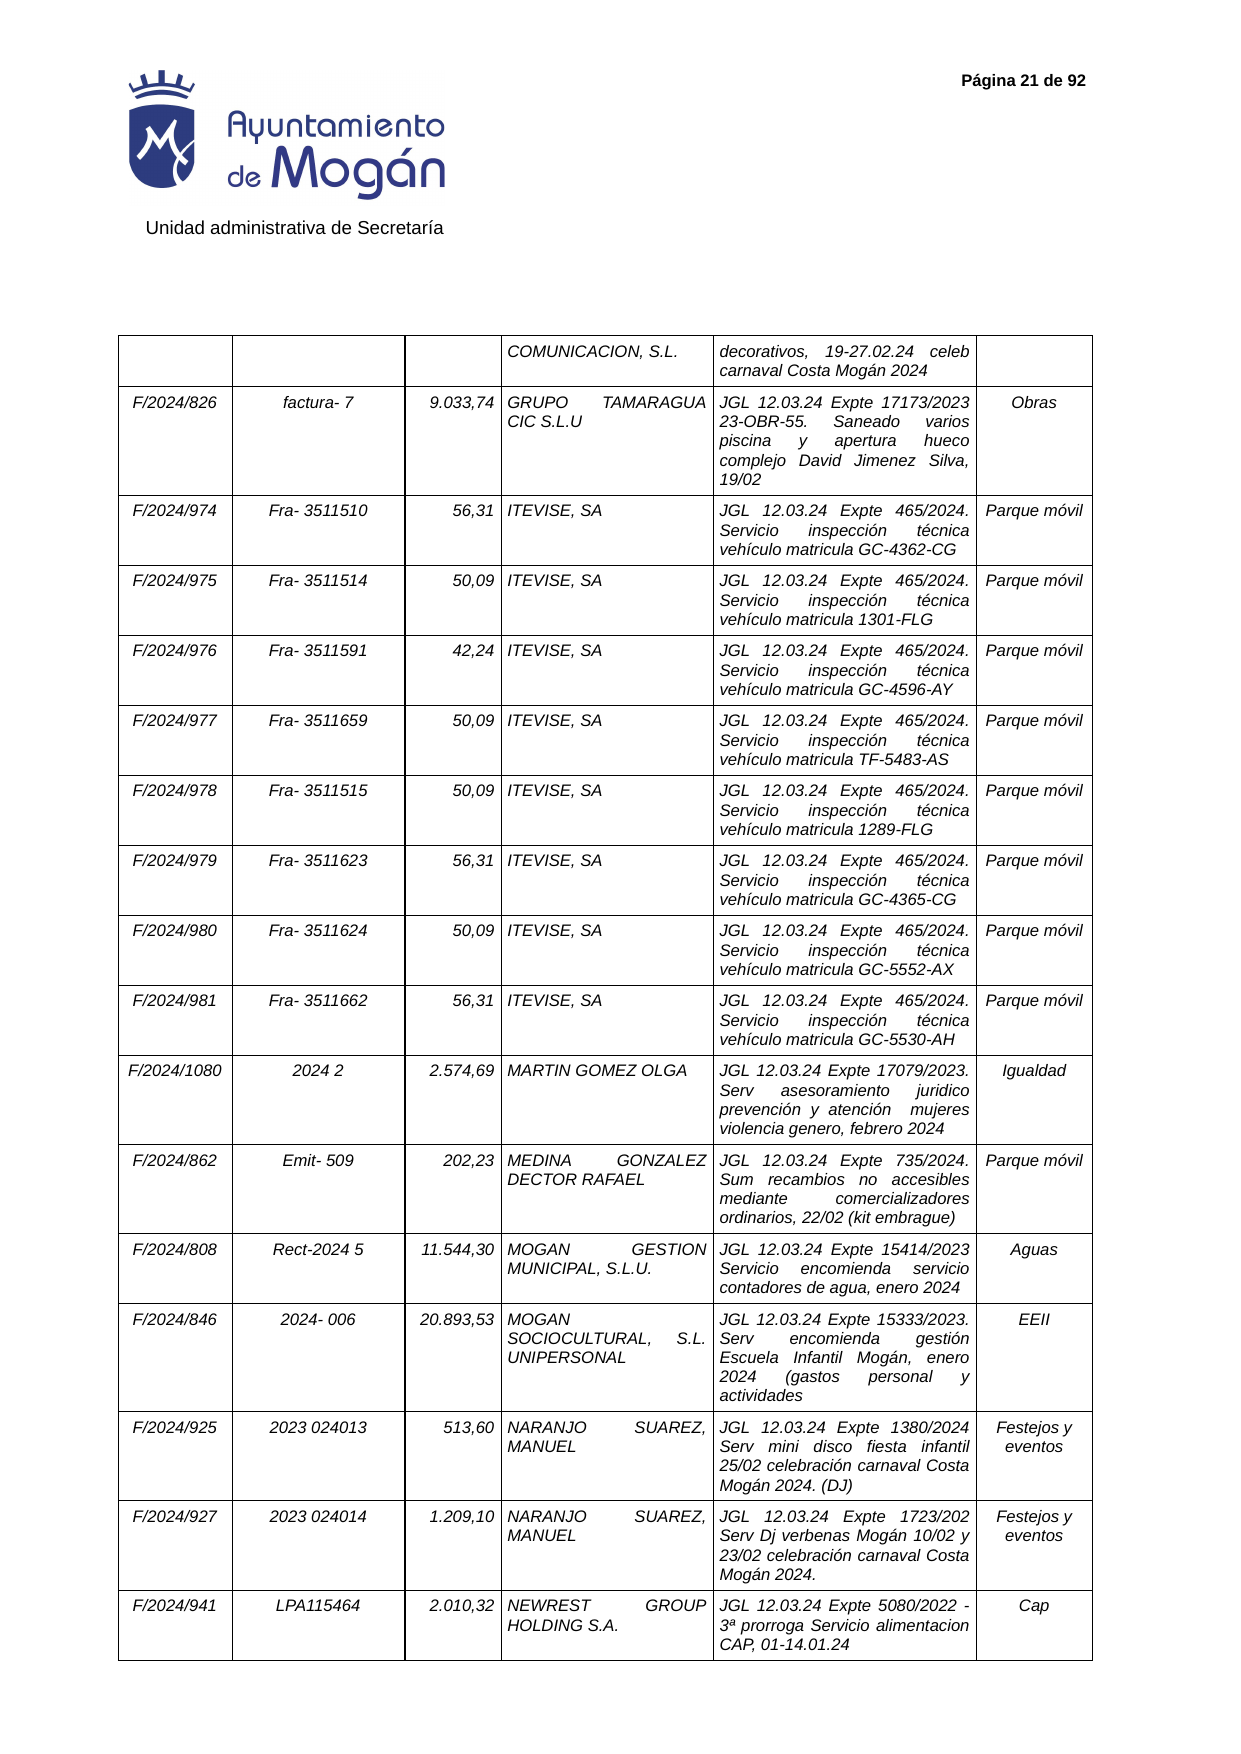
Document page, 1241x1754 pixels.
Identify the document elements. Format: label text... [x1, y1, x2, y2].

table_cell MEDINA GONZALEZ DECTOR RAFAEL [502, 1145, 713, 1233]
table_cell Fra- 3511623 [233, 846, 404, 914]
table_cell Fra- 3511662 [233, 986, 404, 1054]
table_cell ITEVISE, SA [502, 986, 713, 1054]
table_cell 2.574,69 [406, 1056, 501, 1144]
table_cell NEWREST GROUP HOLDING S.A. [502, 1591, 713, 1659]
table_cell 2023 024013 [233, 1412, 404, 1500]
table_cell 42,24 [406, 636, 501, 704]
table_cell Rect-2024 5 [233, 1234, 404, 1303]
table_cell Fra- 3511591 [233, 636, 404, 704]
table_cell JGL 12.03.24 Expte 465/2024. Servicio inspección técnica vehículo matricula GC-5552-AX [714, 916, 976, 984]
table_cell Parque móvil [977, 776, 1092, 844]
table_cell JGL 12.03.24 Expte 1380/2024 Serv mini disco fiesta infantil 25/02 celebración carnaval Costa Mogán 2024. (DJ) [714, 1412, 976, 1500]
table_cell Parque móvil [977, 706, 1092, 774]
table_cell F/2024/974 [119, 496, 232, 564]
table_cell Parque móvil [977, 636, 1092, 704]
table_cell ITEVISE, SA [502, 566, 713, 634]
table_cell F/2024/1080 [119, 1056, 232, 1144]
table_cell JGL 12.03.24 Expte 735/2024. Sum recambios no accesibles mediante comercializadores ordinarios, 22/02 (kit embrague) [714, 1145, 976, 1233]
table_cell ITEVISE, SA [502, 636, 713, 704]
table_cell NARANJO SUAREZ, MANUEL [502, 1412, 713, 1500]
table_cell 9.033,74 [406, 387, 501, 494]
table_cell Parque móvil [977, 916, 1092, 984]
table_cell F/2024/976 [119, 636, 232, 704]
table_cell Fra- 3511510 [233, 496, 404, 564]
table_cell [406, 336, 501, 386]
table_cell [233, 336, 404, 386]
table_cell MOGAN GESTION MUNICIPAL, S.L.U. [502, 1234, 713, 1303]
table_cell 50,09 [406, 776, 501, 844]
table_cell 2023 024014 [233, 1501, 404, 1589]
table_cell Parque móvil [977, 566, 1092, 634]
table_cell JGL 12.03.24 Expte 465/2024. Servicio inspección técnica vehículo matricula 1289-FLG [714, 776, 976, 844]
table_cell LPA115464 [233, 1591, 404, 1659]
table_cell 202,23 [406, 1145, 501, 1233]
table_cell 56,31 [406, 986, 501, 1054]
table_cell decorativos, 19-27.02.24 celeb carnaval Costa Mogán 2024 [714, 336, 976, 386]
table_cell [977, 336, 1092, 386]
table_cell JGL 12.03.24 Expte 15414/2023 Servicio encomienda servicio contadores de agua, enero 2024 [714, 1234, 976, 1303]
table_cell 50,09 [406, 566, 501, 634]
table_cell Fra- 3511659 [233, 706, 404, 774]
table_cell Parque móvil [977, 1145, 1092, 1233]
table_cell Obras [977, 387, 1092, 494]
table_cell F/2024/979 [119, 846, 232, 914]
table_cell 11.544,30 [406, 1234, 501, 1303]
table_cell COMUNICACION, S.L. [502, 336, 713, 386]
table_cell 2024- 006 [233, 1304, 404, 1411]
table_cell Parque móvil [977, 496, 1092, 564]
table_cell F/2024/977 [119, 706, 232, 774]
table_cell ITEVISE, SA [502, 706, 713, 774]
picture [128, 70, 445, 206]
table_cell F/2024/980 [119, 916, 232, 984]
table_cell Parque móvil [977, 846, 1092, 914]
table_cell 56,31 [406, 496, 501, 564]
table_cell Parque móvil [977, 986, 1092, 1054]
table_cell 2024 2 [233, 1056, 404, 1144]
table_cell 20.893,53 [406, 1304, 501, 1411]
table_cell GRUPO TAMARAGUA CIC S.L.U [502, 387, 713, 494]
table_cell MARTIN GOMEZ OLGA [502, 1056, 713, 1144]
table_cell F/2024/978 [119, 776, 232, 844]
table_cell F/2024/808 [119, 1234, 232, 1303]
table_cell ITEVISE, SA [502, 916, 713, 984]
table_cell JGL 12.03.24 Expte 465/2024. Servicio inspección técnica vehículo matricula GC-4365-CG [714, 846, 976, 914]
table_cell F/2024/981 [119, 986, 232, 1054]
table_cell MOGAN SOCIOCULTURAL, S.L. UNIPERSONAL [502, 1304, 713, 1411]
table_cell F/2024/975 [119, 566, 232, 634]
table_cell JGL 12.03.24 Expte 15333/2023. Serv encomienda gestión Escuela Infantil Mogán, enero 2024 (gastos personal y actividades [714, 1304, 976, 1411]
table_cell [119, 336, 232, 386]
table_cell F/2024/846 [119, 1304, 232, 1411]
table_cell JGL 12.03.24 Expte 17173/2023 23-OBR-55. Saneado varios piscina y apertura hueco complejo David Jimenez Silva, 19/02 [714, 387, 976, 494]
table_cell 2.010,32 [406, 1591, 501, 1659]
table_cell JGL 12.03.24 Expte 1723/202 Serv Dj verbenas Mogán 10/02 y 23/02 celebración carnaval Costa Mogán 2024. [714, 1501, 976, 1589]
table_cell F/2024/925 [119, 1412, 232, 1500]
table_cell JGL 12.03.24 Expte 465/2024. Servicio inspección técnica vehículo matricula GC-4596-AY [714, 636, 976, 704]
table_cell JGL 12.03.24 Expte 5080/2022 - 3ª prorroga Servicio alimentacion CAP, 01-14.01.24 [714, 1591, 976, 1659]
table_cell 1.209,10 [406, 1501, 501, 1589]
table_cell Fra- 3511515 [233, 776, 404, 844]
table_cell F/2024/927 [119, 1501, 232, 1589]
table_cell factura- 7 [233, 387, 404, 494]
table_cell Festejos y eventos [977, 1412, 1092, 1500]
table_cell ITEVISE, SA [502, 846, 713, 914]
table_cell ITEVISE, SA [502, 776, 713, 844]
table_cell Igualdad [977, 1056, 1092, 1144]
table_cell JGL 12.03.24 Expte 17079/2023. Serv asesoramiento juridico prevención y atención mujeres violencia genero, febrero 2024 [714, 1056, 976, 1144]
table_cell JGL 12.03.24 Expte 465/2024. Servicio inspección técnica vehículo matricula GC-5530-AH [714, 986, 976, 1054]
table_cell 513,60 [406, 1412, 501, 1500]
table_cell JGL 12.03.24 Expte 465/2024. Servicio inspección técnica vehículo matricula 1301-FLG [714, 566, 976, 634]
table_cell F/2024/826 [119, 387, 232, 494]
table_cell F/2024/941 [119, 1591, 232, 1659]
table_cell NARANJO SUAREZ, MANUEL [502, 1501, 713, 1589]
table_cell ITEVISE, SA [502, 496, 713, 564]
table_cell EEII [977, 1304, 1092, 1411]
table_cell JGL 12.03.24 Expte 465/2024. Servicio inspección técnica vehículo matricula GC-4362-CG [714, 496, 976, 564]
table_cell 50,09 [406, 916, 501, 984]
table_cell Emit- 509 [233, 1145, 404, 1233]
table_cell Fra- 3511624 [233, 916, 404, 984]
table_cell 56,31 [406, 846, 501, 914]
table_cell Cap [977, 1591, 1092, 1659]
table_cell Fra- 3511514 [233, 566, 404, 634]
table_cell F/2024/862 [119, 1145, 232, 1233]
table_cell JGL 12.03.24 Expte 465/2024. Servicio inspección técnica vehículo matricula TF-5483-AS [714, 706, 976, 774]
table_cell Aguas [977, 1234, 1092, 1303]
table_cell Festejos y eventos [977, 1501, 1092, 1589]
table_cell 50,09 [406, 706, 501, 774]
